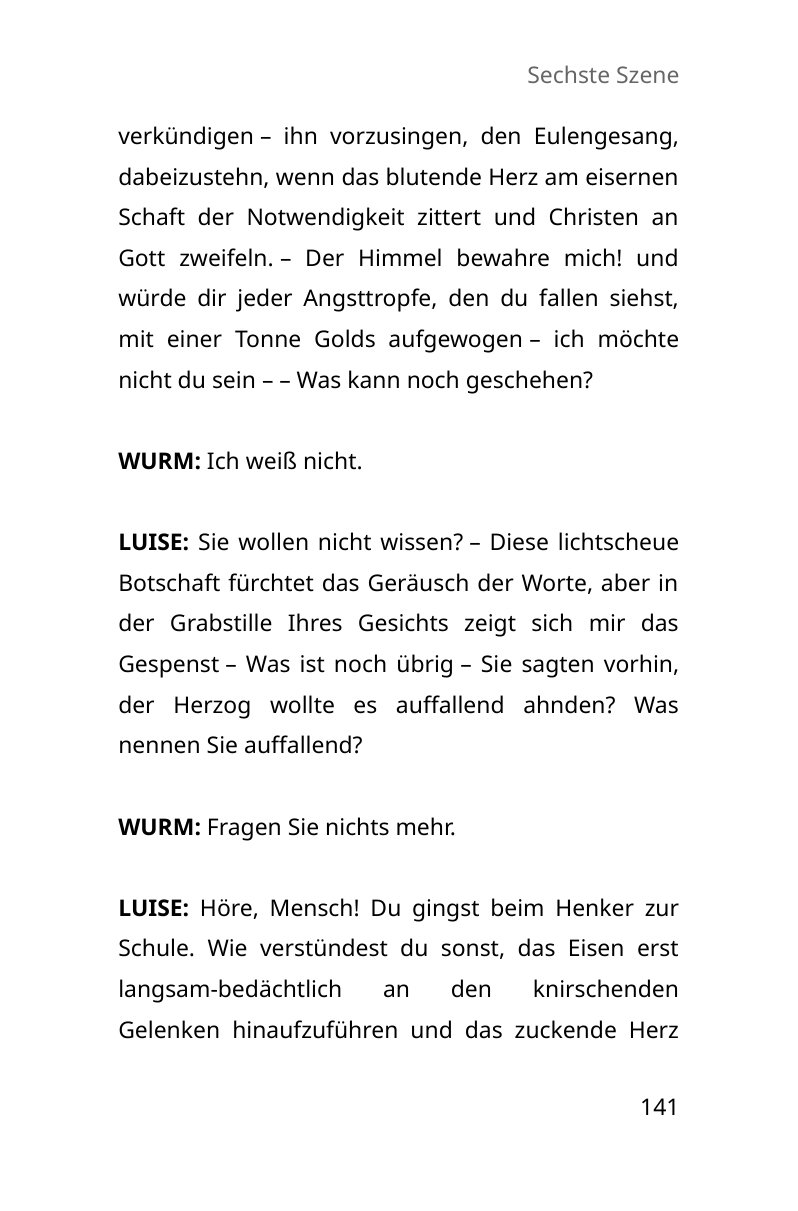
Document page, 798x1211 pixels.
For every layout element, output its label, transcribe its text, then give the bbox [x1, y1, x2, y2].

text verkündigen – ihn vorzusingen, den Eulengesang, dabeizustehn, wenn das blutende Herz am eisernen Schaft der Notwendigkeit zittert und Christen an Gott zweifeln. – Der Himmel bewahre mich! und würde dir jeder Angsttropfe, den du fallen siehst, mit einer Tonne Golds aufgewogen – ich möchte nicht du sein – – Was kann noch geschehen? [118, 120, 679, 395]
text LUISE: Sie wollen nicht wissen? – Diese lichtscheue Botschaft fürchtet das Geräusch der Worte, aber in der Grabstille Ihres Gesichts zeigt sich mir das Gespenst – Was ist noch übrig – Sie sagten vorhin, der Herzog wollte es auffallend ahnden? Was nennen Sie auffallend? [118, 497, 679, 760]
text WURM: Ich weiß nicht. [118, 416, 679, 476]
text LUISE: Höre, Mensch! Du gingst beim Henker zur Schule. Wie verstündest du sonst, das Eisen erst langsam-bedächtlich an den knirschenden Gelenken hinaufzuführen und das zuckende Herz [118, 863, 679, 1045]
text WURM: Fragen Sie nichts mehr. [118, 782, 679, 842]
